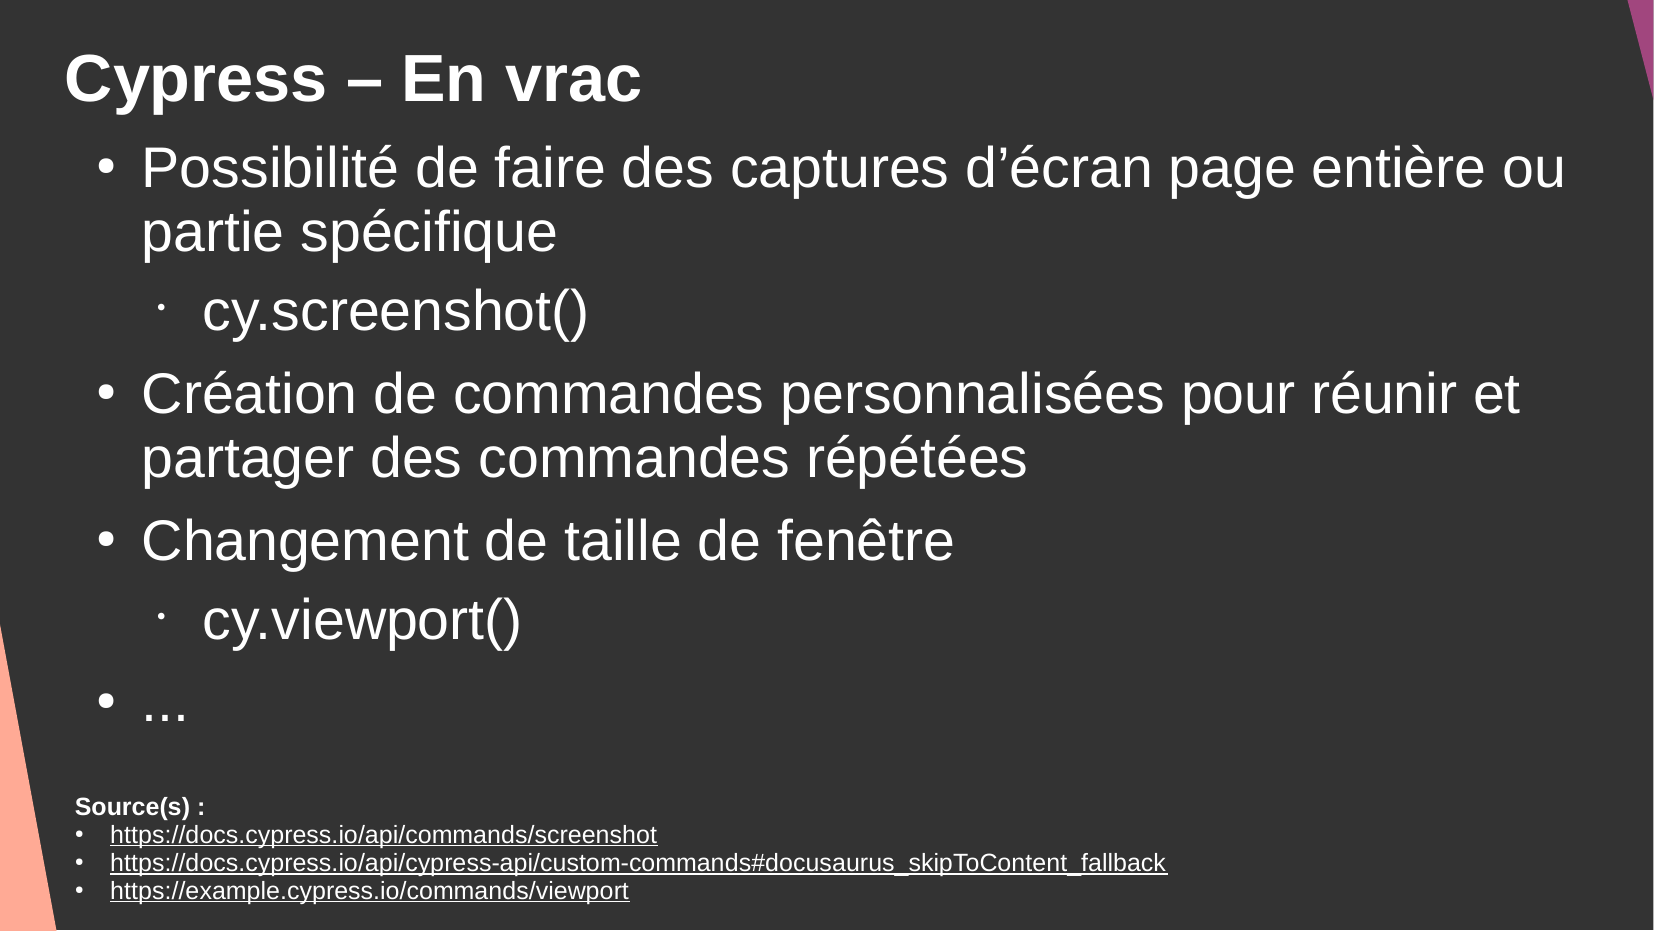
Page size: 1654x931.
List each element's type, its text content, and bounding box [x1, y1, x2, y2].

title Cypress – En vrac [64, 40, 1635, 116]
list Possibilité de faire des captures d’écran page entière ou partie spécifique cy.screenshot() Création de commandes personnalisées pour réunir et partager des commandes répétées Changement de taille de fenêtre cy.viewport() ... [80, 135, 1620, 739]
text_box Source(s) : https://docs.cypress.io/api/commands/screenshot https://docs.cypress.io/api/cypress-api/custom-commands#docusaurus_skipToContent_fallback https://example.cypress.io/commands/viewport [60, 779, 1546, 913]
text_box [1627, 0, 1654, 103]
text_box [0, 624, 57, 931]
